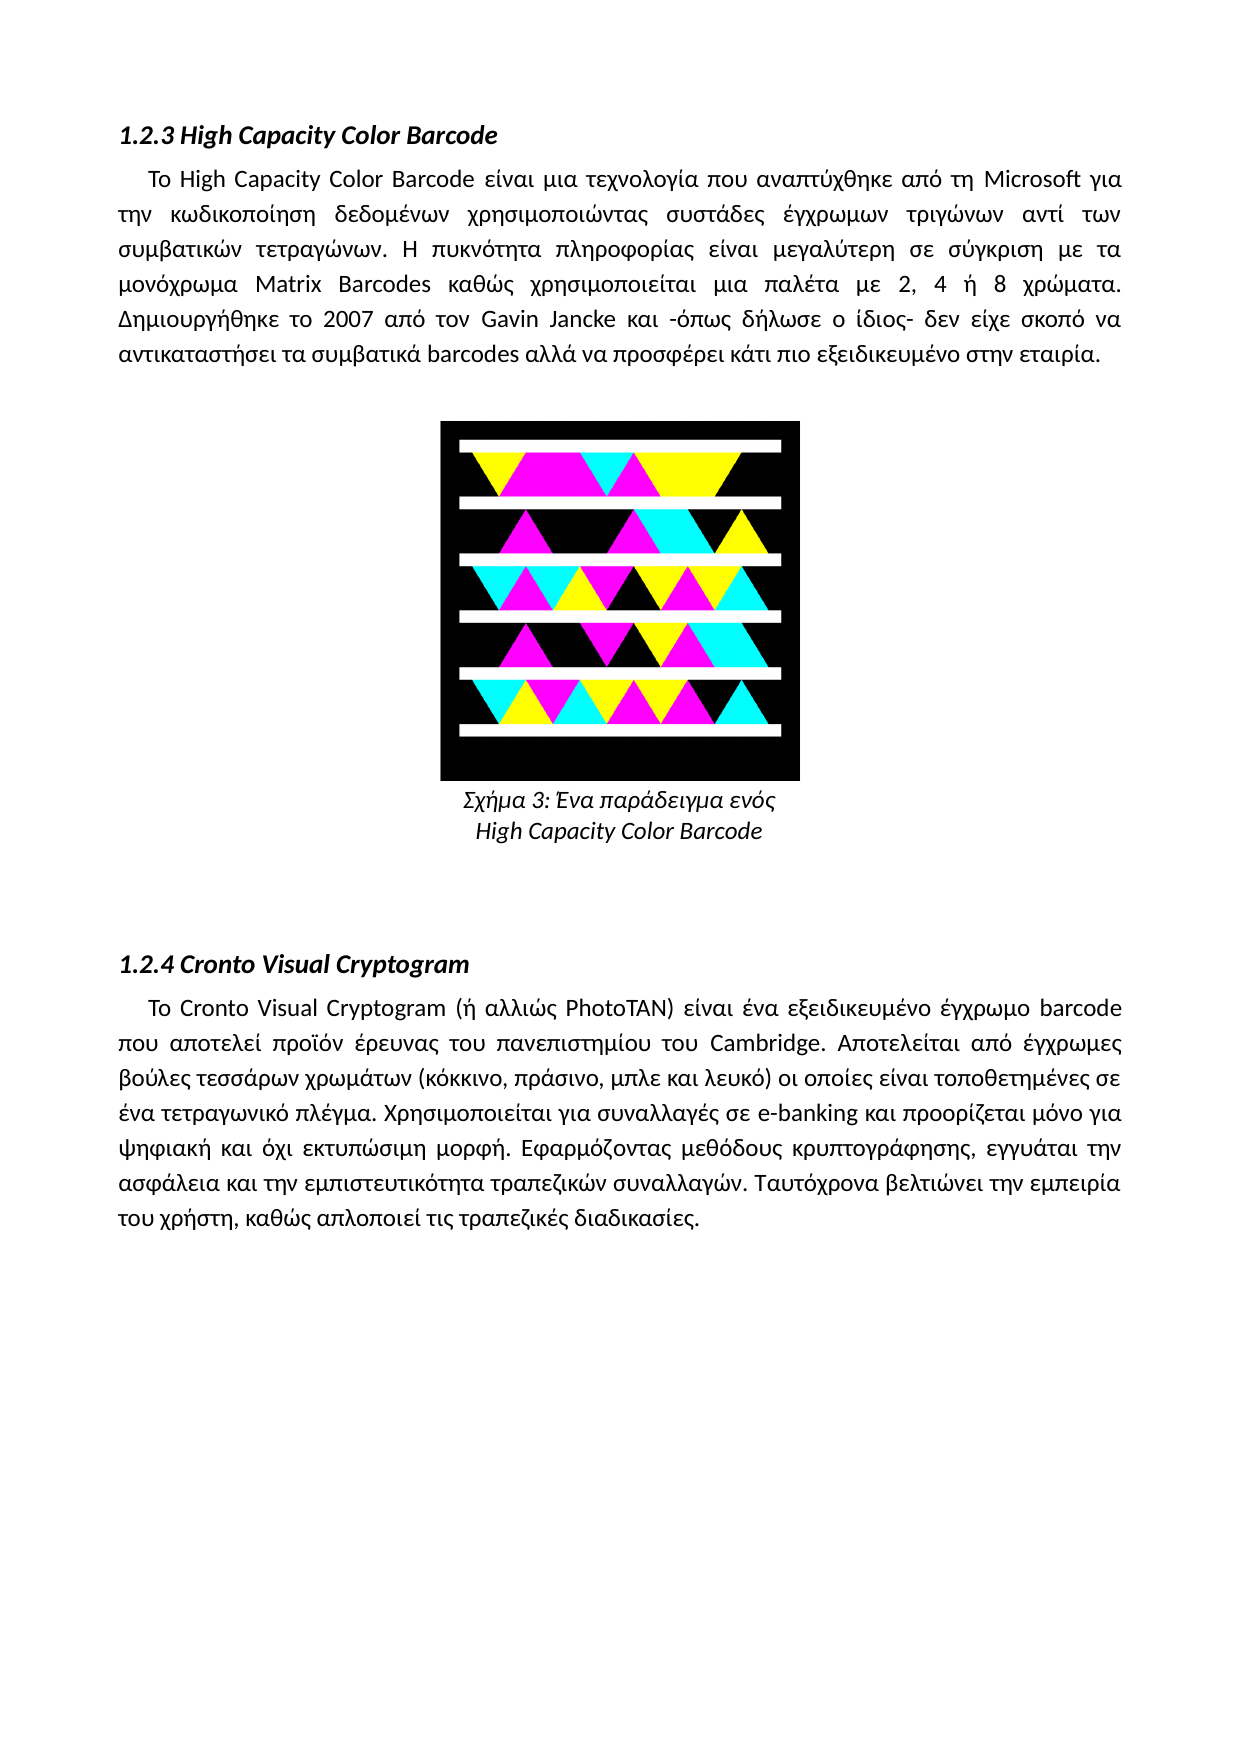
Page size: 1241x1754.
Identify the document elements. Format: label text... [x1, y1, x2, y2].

subtitle 1.2.3 High Capacity Color Barcode [118, 118, 1122, 151]
picture [438, 418, 803, 785]
subtitle 1.2.4 Cronto Visual Cryptogram [118, 947, 1122, 980]
text Το High Capacity Color Barcode είναι μια τεχνολογία που αναπτύχθηκε από τη Microsoft για την κωδικοποίηση δεδομένων χρησιμοποιώντας συστάδες έγχρωμων τριγώνων αντί των συμβατικών τετραγώνων. Η πυκνότητα πληροφορίας είναι μεγαλύτερη σε σύγκριση με τα μονόχρωμα Matrix Barcodes καθώς χρησιμοποιείται μια παλέτα με 2, 4 ή 8 χρώματα. Δημιουργήθηκε το 2007 από τον Gavin Jancke και -όπως δήλωσε ο ίδιος- δεν είχε σκοπό να αντικαταστήσει τα συμβατικά barcodes αλλά να προσφέρει κάτι πιο εξειδικευμένο στην εταιρία. [118, 164, 1122, 369]
text Το Cronto Visual Cryptogram (ή αλλιώς PhotoTAN) είναι ένα εξειδικευμένο έγχρωμο barcode που αποτελεί προϊόν έρευνας του πανεπιστημίου του Cambridge. Αποτελείται από έγχρωμες βούλες τεσσάρων χρωμάτων (κόκκινο, πράσινο, μπλε και λευκό) οι οποίες είναι τοποθετημένες σε ένα τετραγωνικό πλέγμα. Χρησιμοποιείται για συναλλαγές σε e-banking και προορίζεται μόνο για ψηφιακή και όχι εκτυπώσιμη μορφή. Εφαρμόζοντας μεθόδους κρυπτογράφησης, εγγυάται την ασφάλεια και την εμπιστευτικότητα τραπεζικών συναλλαγών. Ταυτόχρονα βελτιώνει την εμπειρία του χρήστη, καθώς απλοποιεί τις τραπεζικές διαδικασίες. [118, 992, 1122, 1233]
text Σχήμα 3: Ένα παράδειγμα ενός High Capacity Color Barcode [438, 785, 802, 846]
